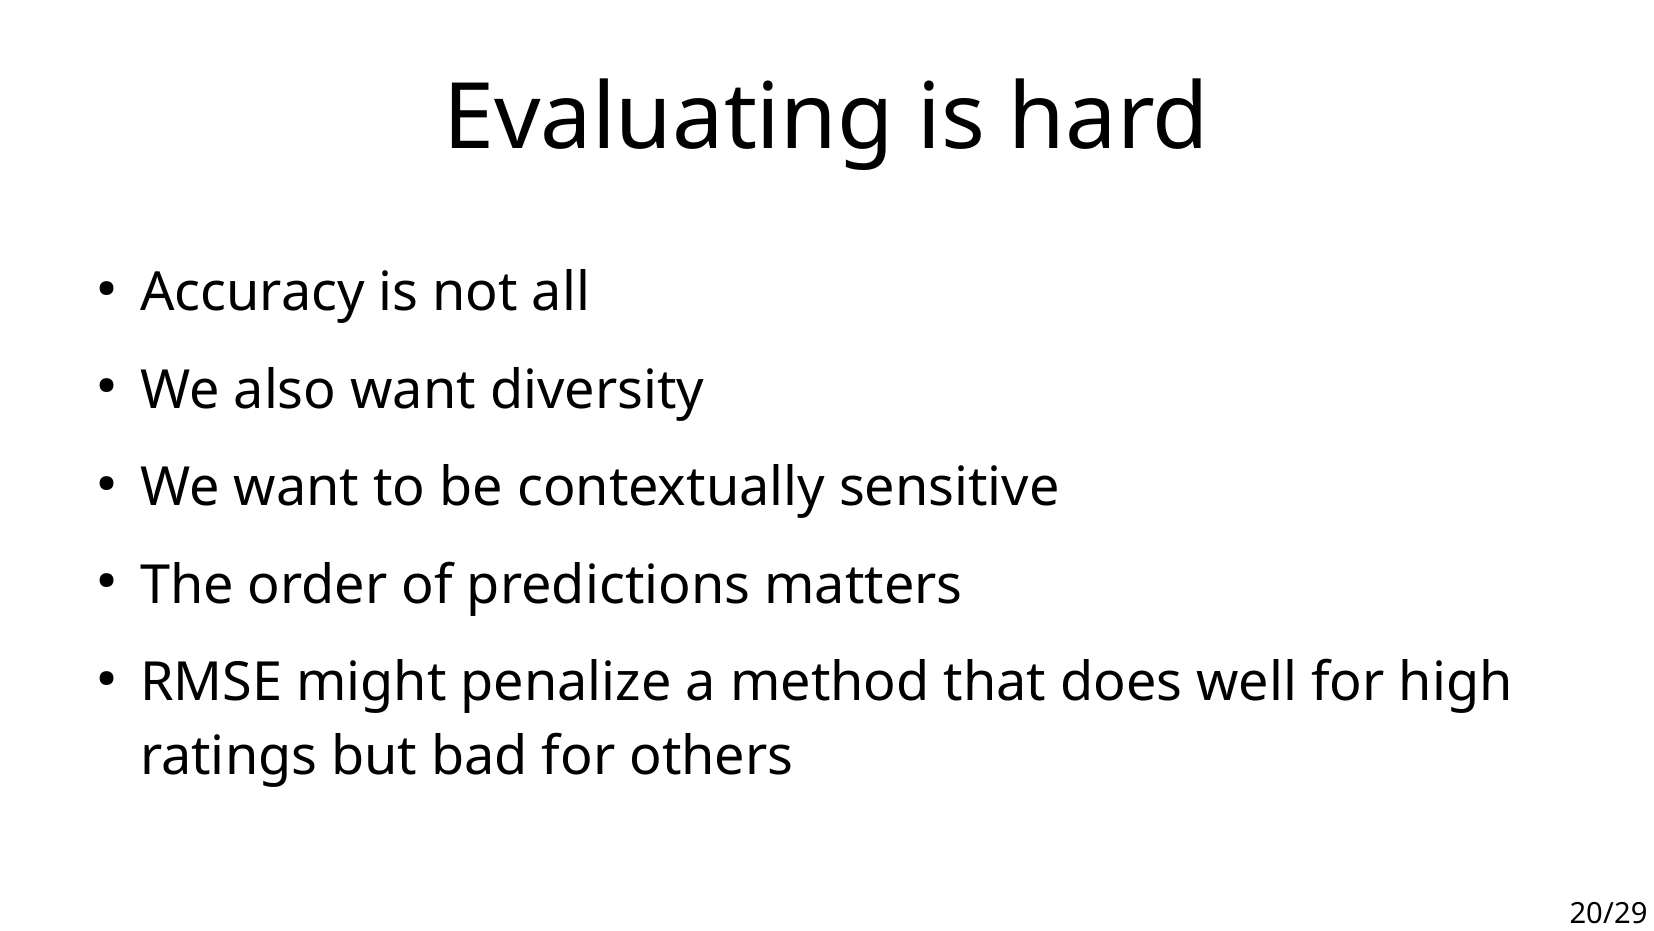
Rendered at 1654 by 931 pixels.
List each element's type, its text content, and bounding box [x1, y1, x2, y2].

list Accuracy is not all We also want diversity We want to be contextually sensitive The order of predictions matters RMSE might penalize a method that does well for high ratings but bad for others [82, 253, 1571, 793]
title Evaluating is hard [82, 1, 1571, 226]
